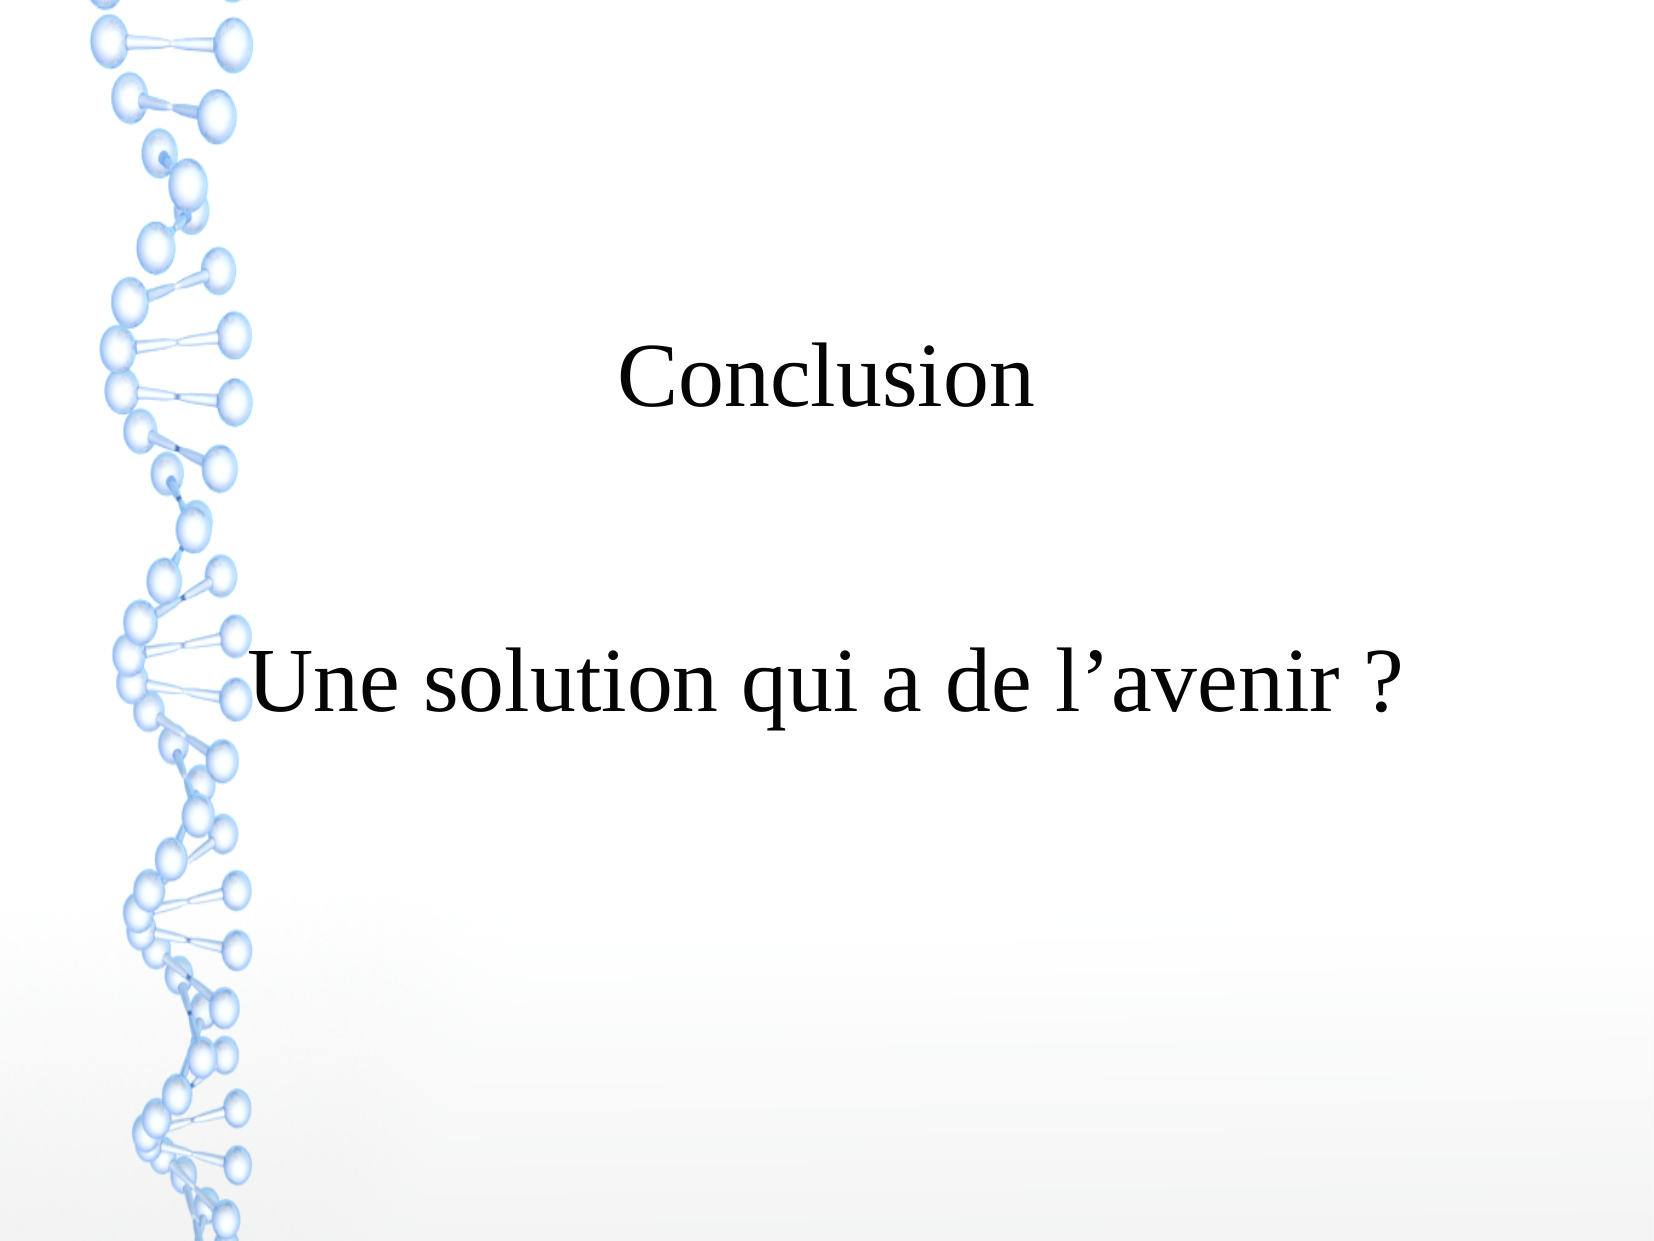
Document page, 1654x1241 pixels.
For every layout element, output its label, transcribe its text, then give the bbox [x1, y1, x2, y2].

picture [0, 0, 1654, 1241]
title Conclusion Une solution qui a de l’avenir ? [82, 324, 1571, 732]
